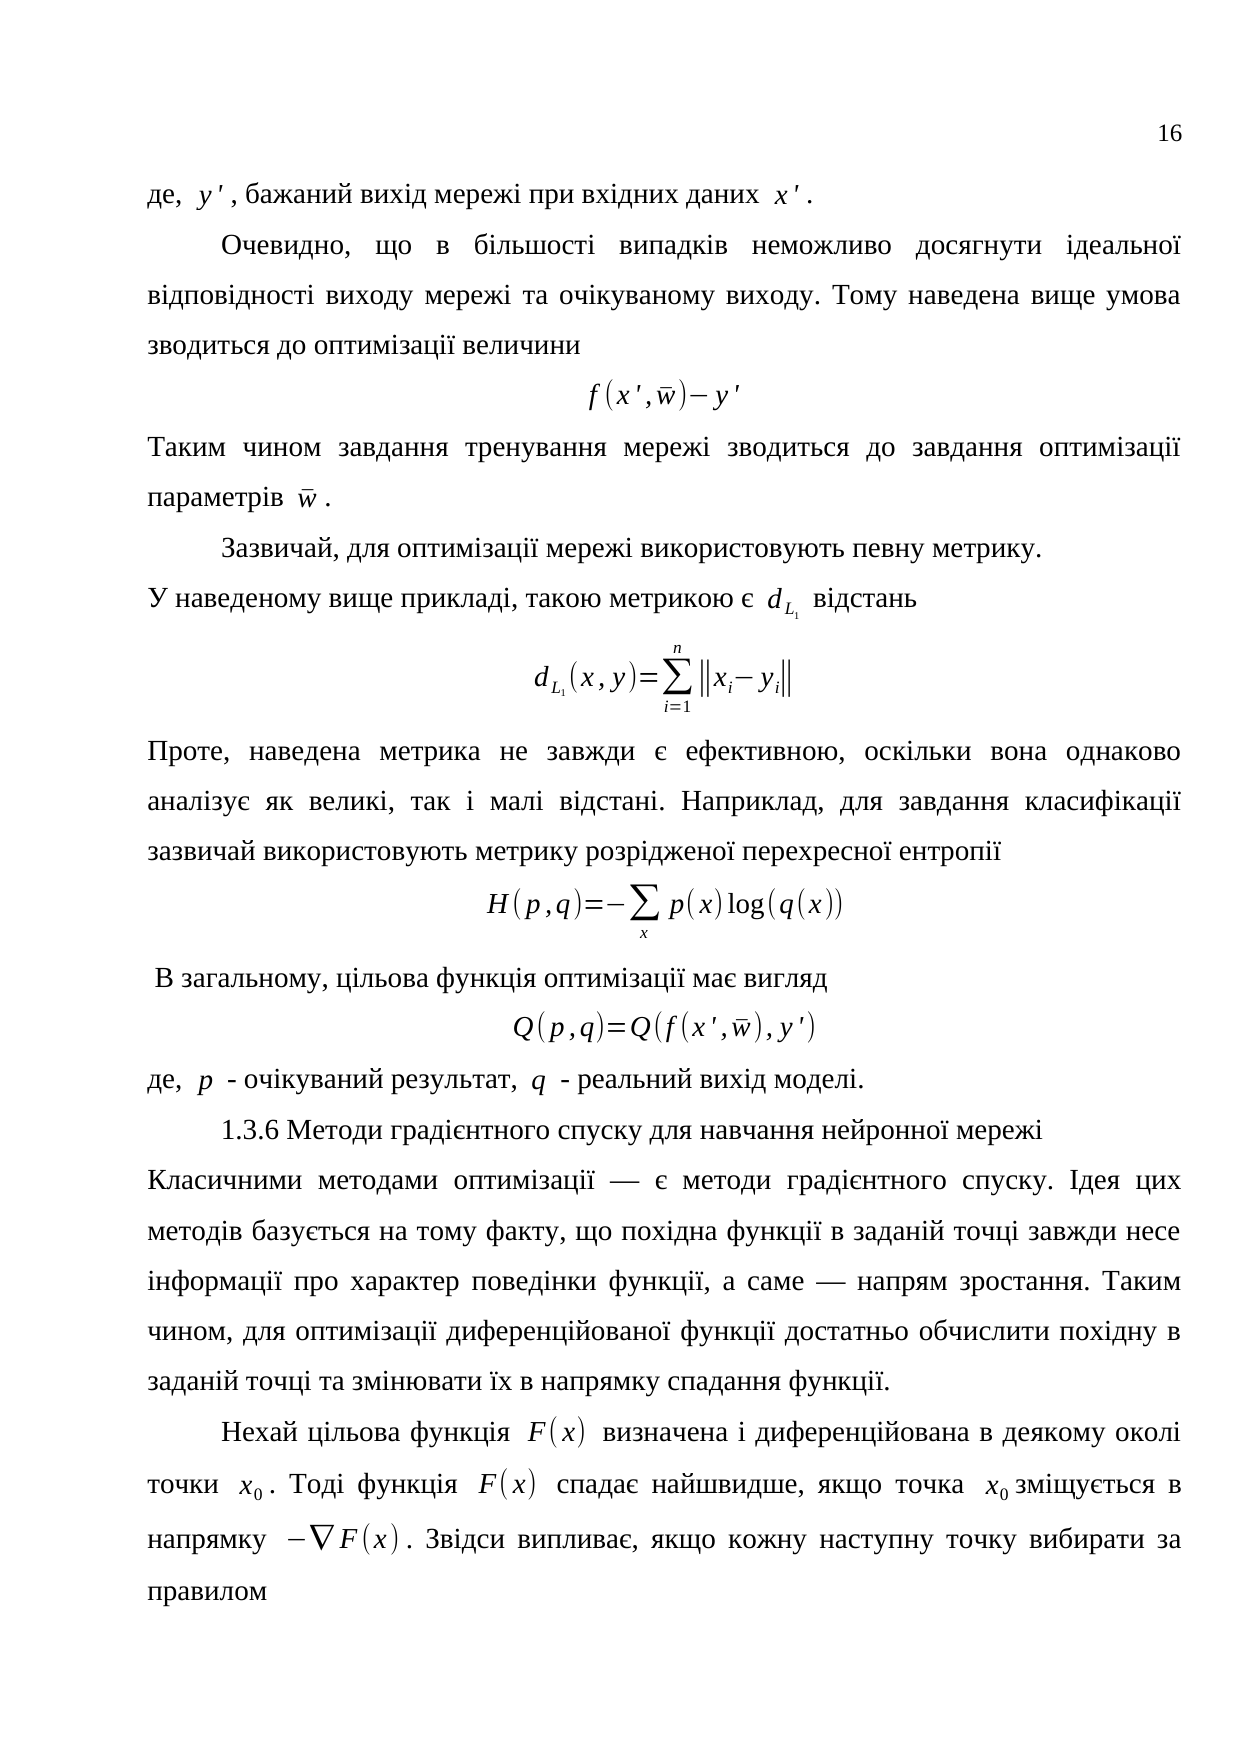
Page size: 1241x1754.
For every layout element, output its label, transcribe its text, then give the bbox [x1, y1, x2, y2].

text де, - очікуваний результат, - реальний вихід моделі. [147, 1062, 1182, 1095]
text де, , бажаний вихід мережі при вхідних даних . [147, 176, 1182, 210]
text Таким чином завдання тренування мережі зводиться до завдання оптимізації параметрів . [147, 429, 1182, 513]
text Класичними методами оптимізації — є методи градієнтного спуску. Ідея цих методів базується на тому факту, що похідна функції в заданій точці завжди несе інформації про характер поведінки функції, а саме — напрям зростання. Таким чином, для оптимізації диференційованої функції достатньо обчислити похідну в заданій точці та змінювати їх в напрямку спадання функції. [147, 1162, 1182, 1397]
text Нехай цільова функція визначена і диференційована в деякому околі точки . Тоді функція спадає найшвидше, якщо точка зміщується в напрямку . Звідси випливає, якщо кожну наступну точку вибирати за правилом [147, 1414, 1182, 1607]
text В загальному, цільова функція оптимізації має вигляд [147, 960, 1182, 993]
text Проте, наведена метрика не завжди є ефективною, оскільки вона однаково аналізує як великі, так і малі відстані. Наприклад, для завдання класифікації зазвичай використовують метрику розрідженої перехресної ентропії [147, 733, 1182, 867]
text Зазвичай, для оптимізації мережі використовують певну метрику. [147, 530, 1182, 563]
text У наведеному вище прикладі, такою метрикою є відстань [147, 580, 1182, 621]
text Очевидно, що в більшості випадків неможливо досягнути ідеальної відповідності виходу мережі та очікуваному виходу. Тому наведена вище умова зводиться до оптимізації величини [147, 227, 1182, 361]
subtitle 1.3.6 Методи градієнтного спуску для навчання нейронної мережі [147, 1112, 1182, 1146]
